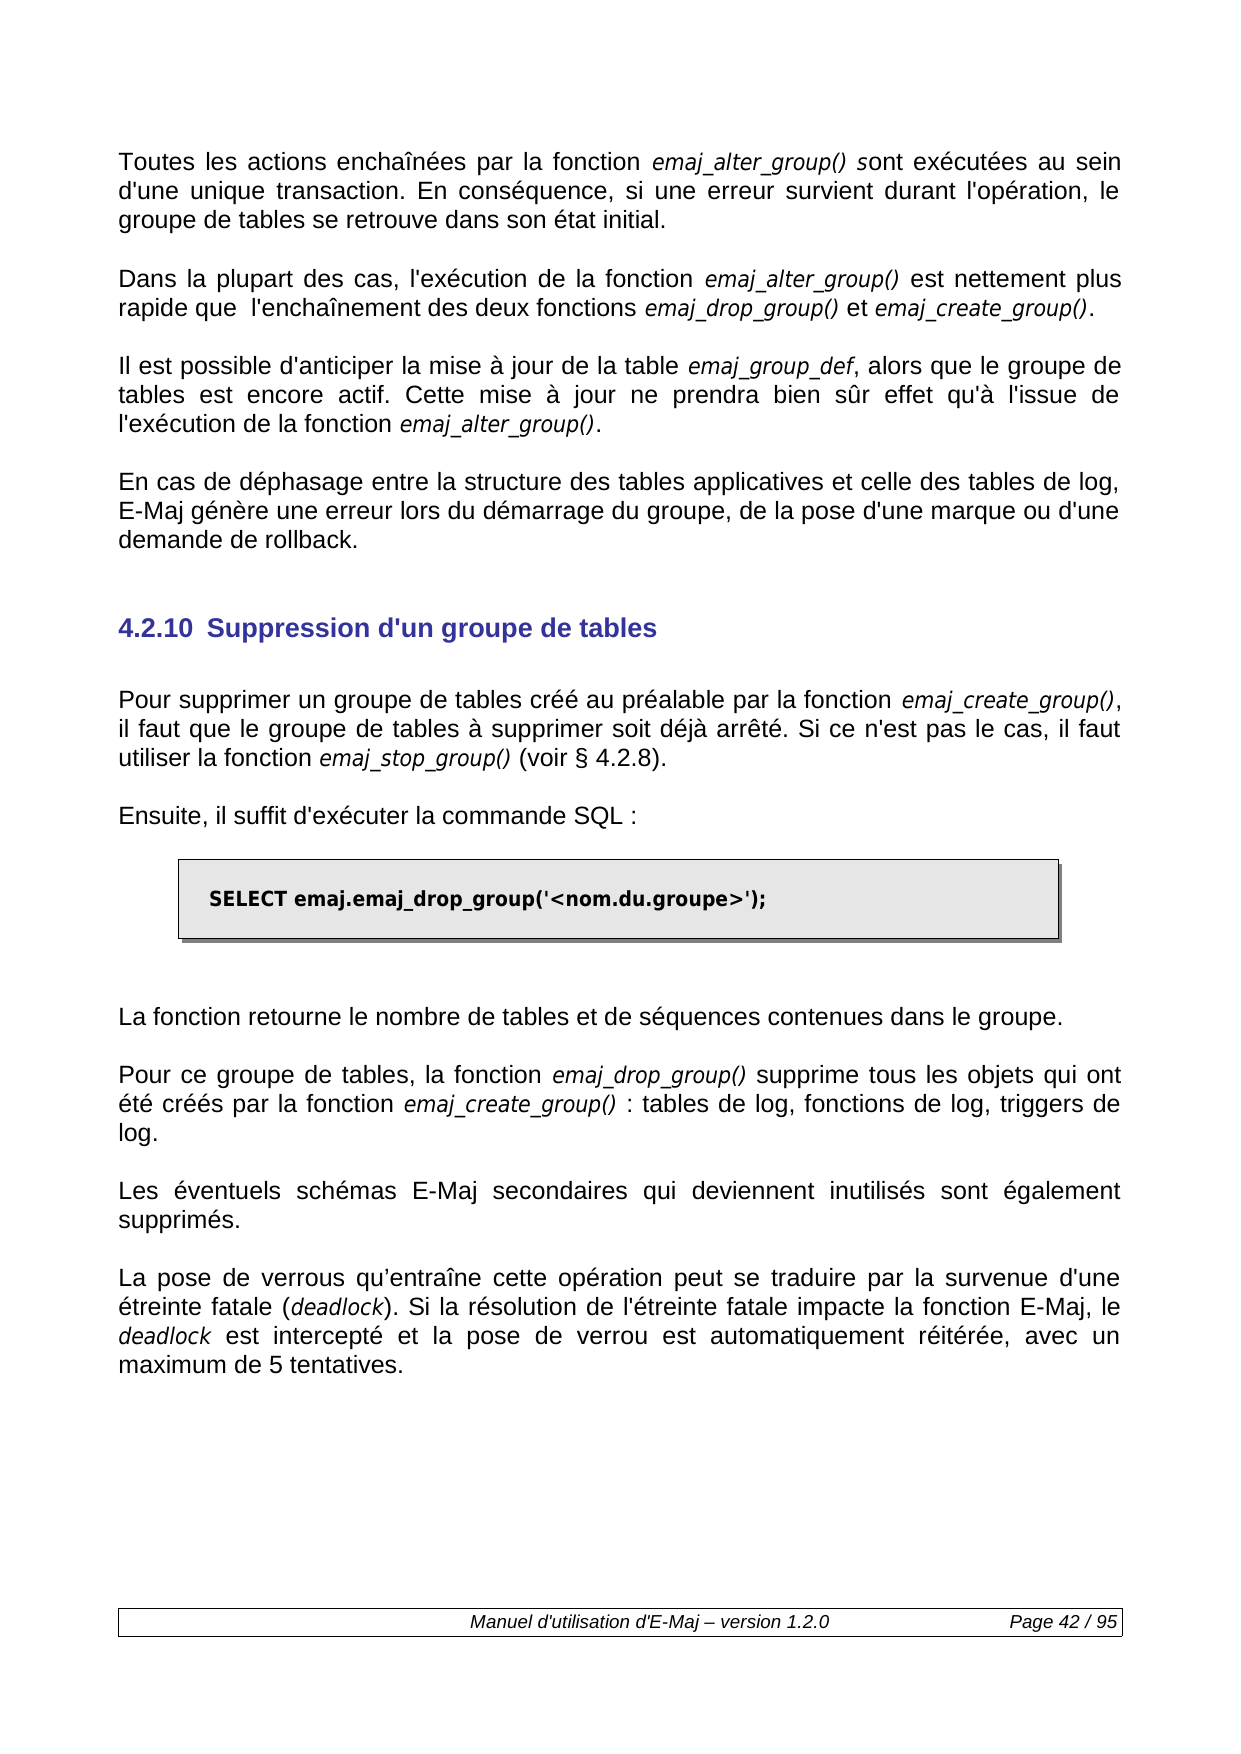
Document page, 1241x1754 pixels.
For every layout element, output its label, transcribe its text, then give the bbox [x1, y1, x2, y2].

text En cas de déphasage entre la structure des tables applicatives et celle des tables de log, E-Maj génère une erreur lors du démarrage du groupe, de la pose d'une marque ou d'une demande de rollback. [118, 467, 1122, 554]
text Pour ce groupe de tables, la fonction emaj_drop_group() supprime tous les objets qui ont été créés par la fonction emaj_create_group() : tables de log, fonctions de log, triggers de log. [118, 1059, 1122, 1147]
text La pose de verrous qu’entraîne cette opération peut se traduire par la survenue d'une étreinte fatale (deadlock). Si la résolution de l'étreinte fatale impacte la fonction E-Maj, le deadlock est intercepté et la pose de verrou est automatiquement réitérée, avec un maximum de 5 tentatives. [118, 1263, 1122, 1379]
text Toutes les actions enchaînées par la fonction emaj_alter_group() sont exécutées au sein d'une unique transaction. En conséquence, si une erreur survient durant l'opération, le groupe de tables se retrouve dans son état initial. [118, 147, 1122, 234]
text Dans la plupart des cas, l'exécution de la fonction emaj_alter_group() est nettement plus rapide que l'enchaînement des deux fonctions emaj_drop_group() et emaj_create_group(). [118, 263, 1122, 322]
text Les éventuels schémas E-Maj secondaires qui deviennent inutilisés sont également supprimés. [118, 1176, 1122, 1234]
text Il est possible d'anticiper la mise à jour de la table emaj_group_def, alors que le groupe de tables est encore actif. Cette mise à jour ne prendra bien sûr effet qu'à l'issue de l'exécution de la fonction emaj_alter_group(). [118, 351, 1122, 438]
text SELECT emaj.emaj_drop_group('<nom.du.groupe>'); [179, 884, 1058, 908]
text Ensuite, il suffit d'exécuter la commande SQL : [118, 801, 1122, 830]
text La fonction retourne le nombre de tables et de séquences contenues dans le groupe. [118, 1001, 1122, 1031]
subtitle Suppression d'un groupe de tables [118, 612, 1122, 643]
text Pour supprimer un groupe de tables créé au préalable par la fonction emaj_create_group(), il faut que le groupe de tables à supprimer soit déjà arrêté. Si ce n'est pas le cas, il faut utiliser la fonction emaj_stop_group() (voir § 4.2.8). [118, 685, 1122, 772]
